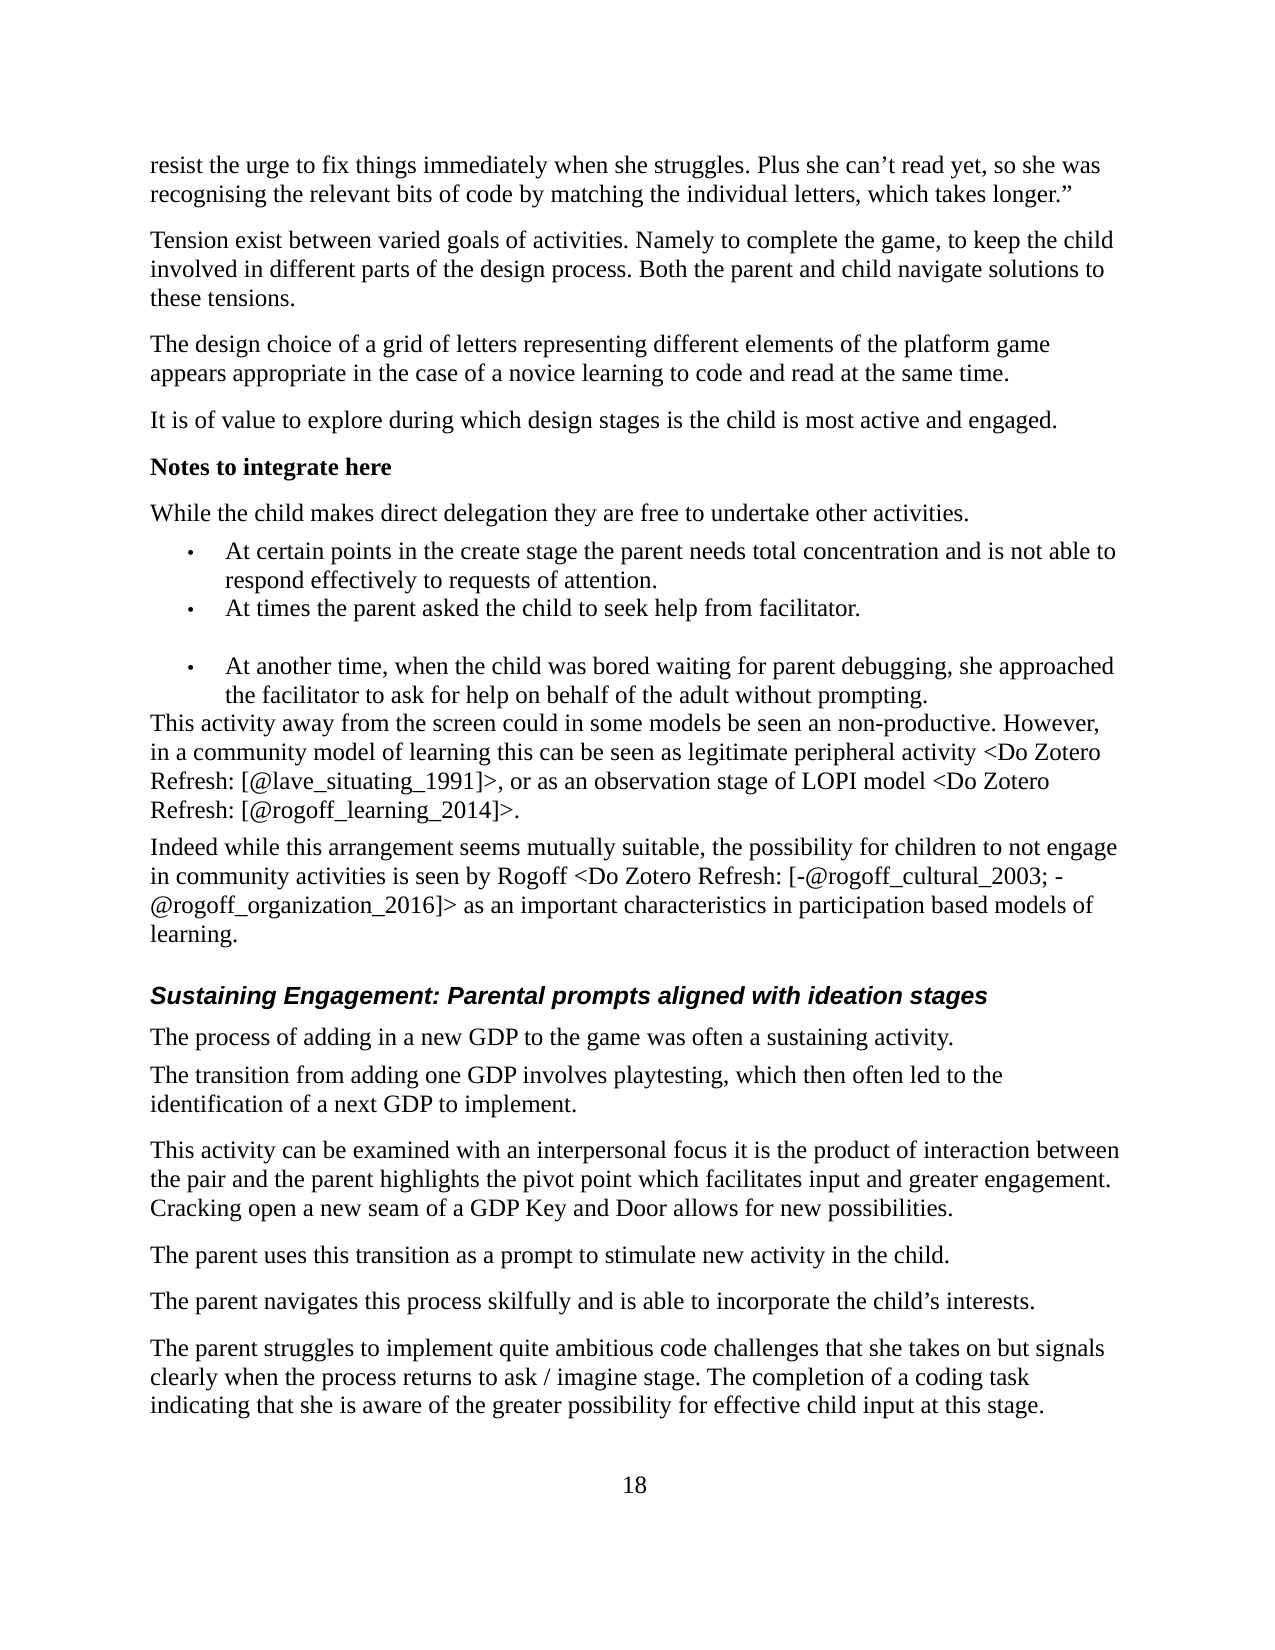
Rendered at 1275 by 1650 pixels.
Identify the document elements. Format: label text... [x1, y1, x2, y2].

text This activity can be examined with an interpersonal focus it is the product of interaction between the pair and the parent highlights the pivot point which facilitates input and greater engagement. Cracking open a new seam of a GDP Key and Door allows for new possibilities. [150, 1136, 1125, 1222]
text The parent navigates this process skilfully and is able to incorporate the child’s interests. [150, 1286, 1125, 1315]
text The design choice of a grid of letters representing different elements of the platform game appears appropriate in the case of a novice learning to code and read at the same time. [150, 329, 1125, 387]
text Tension exist between varied goals of activities. Namely to complete the game, to keep the child involved in different parts of the design process. Both the parent and child navigate solutions to these tensions. [150, 225, 1125, 312]
text Notes to integrate here [150, 452, 1125, 480]
text resist the urge to fix things immediately when she struggles. Plus she can’t read yet, so she was recognising the relevant bits of code by matching the individual letters, which takes longer.” [150, 150, 1125, 207]
text It is of value to explore during which design stages is the child is most active and engaged. [150, 405, 1125, 434]
text The parent uses this transition as a prompt to stimulate new activity in the child. [150, 1240, 1125, 1268]
text The parent struggles to implement quite ambitious code challenges that she takes on but signals clearly when the process returns to ask / imagine stage. The completion of a coding task indicating that she is aware of the greater possibility for effective child input at this stage. [150, 1333, 1125, 1419]
list At certain points in the create stage the parent needs total concentration and is not able to respond effectively to requests of attention. [187, 536, 1125, 593]
text The transition from adding one GDP involves playtesting, which then often led to the identification of a next GDP to implement. [150, 1060, 1125, 1118]
subtitle Sustaining Engagement: Parental prompts aligned with ideation stages [150, 981, 1125, 1010]
list At times the parent asked the child to seek help from facilitator. [187, 593, 1125, 651]
text This activity away from the screen could in some models be seen an non-productive. However, in a community model of learning this can be seen as legitimate peripheral activity <Do Zotero Refresh: [@lave_situating_1991]>, or as an observation stage of LOPI model <Do Zotero Refresh: [@rogoff_learning_2014]>. [150, 708, 1125, 823]
text Indeed while this arrangement seems mutually suitable, the possibility for children to not engage in community activities is seen by Rogoff <Do Zotero Refresh: [-@rogoff_cultural_2003; -@rogoff_organization_2016]> as an important characteristics in participation based models of learning. [150, 832, 1125, 947]
list At another time, when the child was bored waiting for parent debugging, she approached the facilitator to ask for help on behalf of the adult without prompting. [187, 651, 1125, 708]
text While the child makes direct delegation they are free to undertake other activities. [150, 498, 1125, 527]
text The process of adding in a new GDP to the game was often a sustaining activity. [150, 1022, 1125, 1051]
